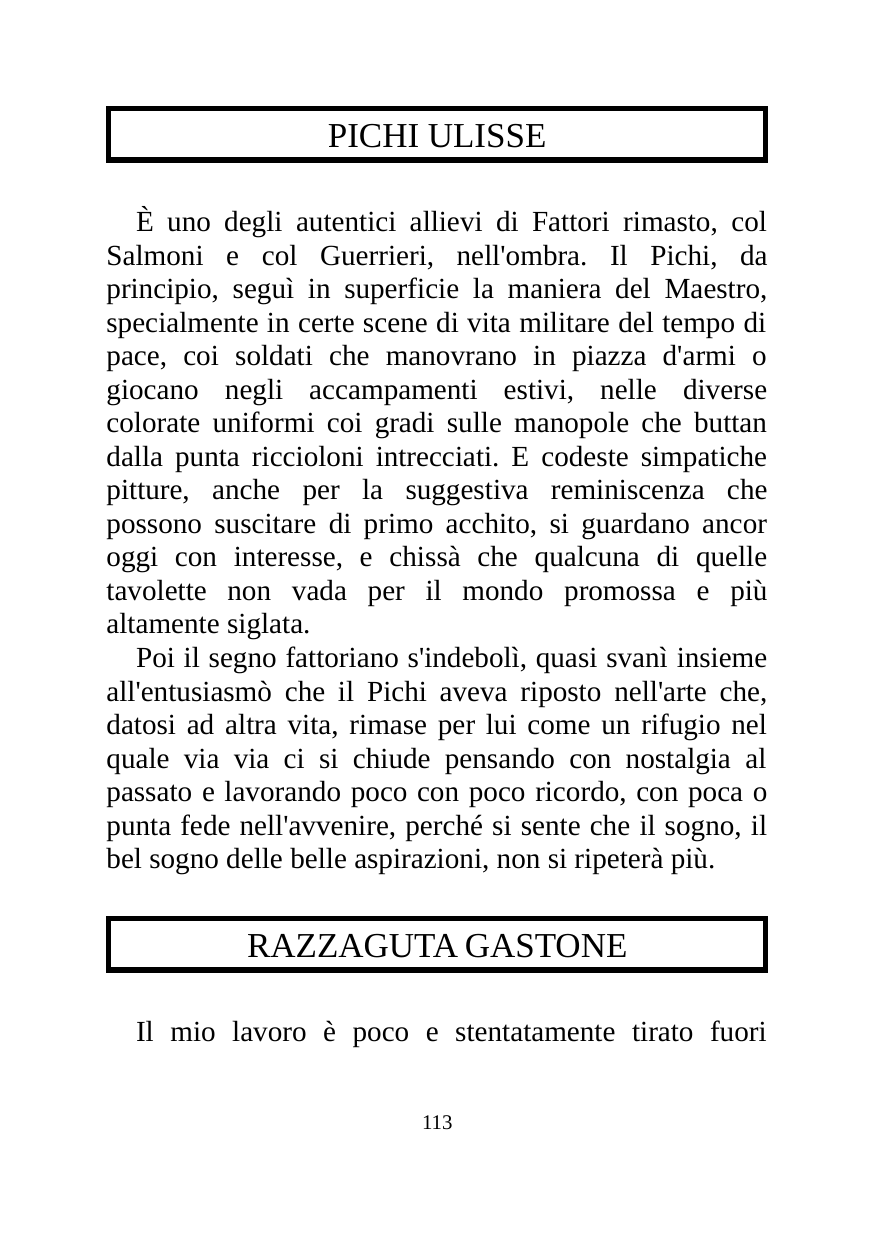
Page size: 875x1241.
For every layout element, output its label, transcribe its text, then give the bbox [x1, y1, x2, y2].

text Il mio lavoro è poco e stentatamente tirato fuori [106, 1014, 768, 1048]
text Poi il segno fattoriano s'indebolì, quasi svanì insieme all'entusiasmò che il Pichi aveva riposto nell'arte che, datosi ad altra vita, rimase per lui come un rifugio nel quale via via ci si chiude pensando con nostalgia al passato e lavorando poco con poco ricordo, con poca o punta fede nell'avvenire, perché si sente che il sogno, il bel sogno delle belle aspirazioni, non si ripeterà più. [106, 640, 768, 875]
subtitle PICHI ULISSE [111, 111, 763, 157]
text È uno degli autentici allievi di Fattori rimasto, col Salmoni e col Guerrieri, nell'ombra. Il Pichi, da principio, seguì in superficie la maniera del Maestro, specialmente in certe scene di vita militare del tempo di pace, coi soldati che manovrano in piazza d'armi o giocano negli accampamenti estivi, nelle diverse colorate uniformi coi gradi sulle manopole che buttan dalla punta riccioloni intrecciati. E codeste simpatiche pitture, anche per la suggestiva reminiscenza che possono suscitare di primo acchito, si guardano ancor oggi con interesse, e chissà che qualcuna di quelle tavolette non vada per il mondo promossa e più altamente siglata. [106, 204, 768, 640]
subtitle RAZZAGUTA GASTONE [111, 921, 763, 967]
